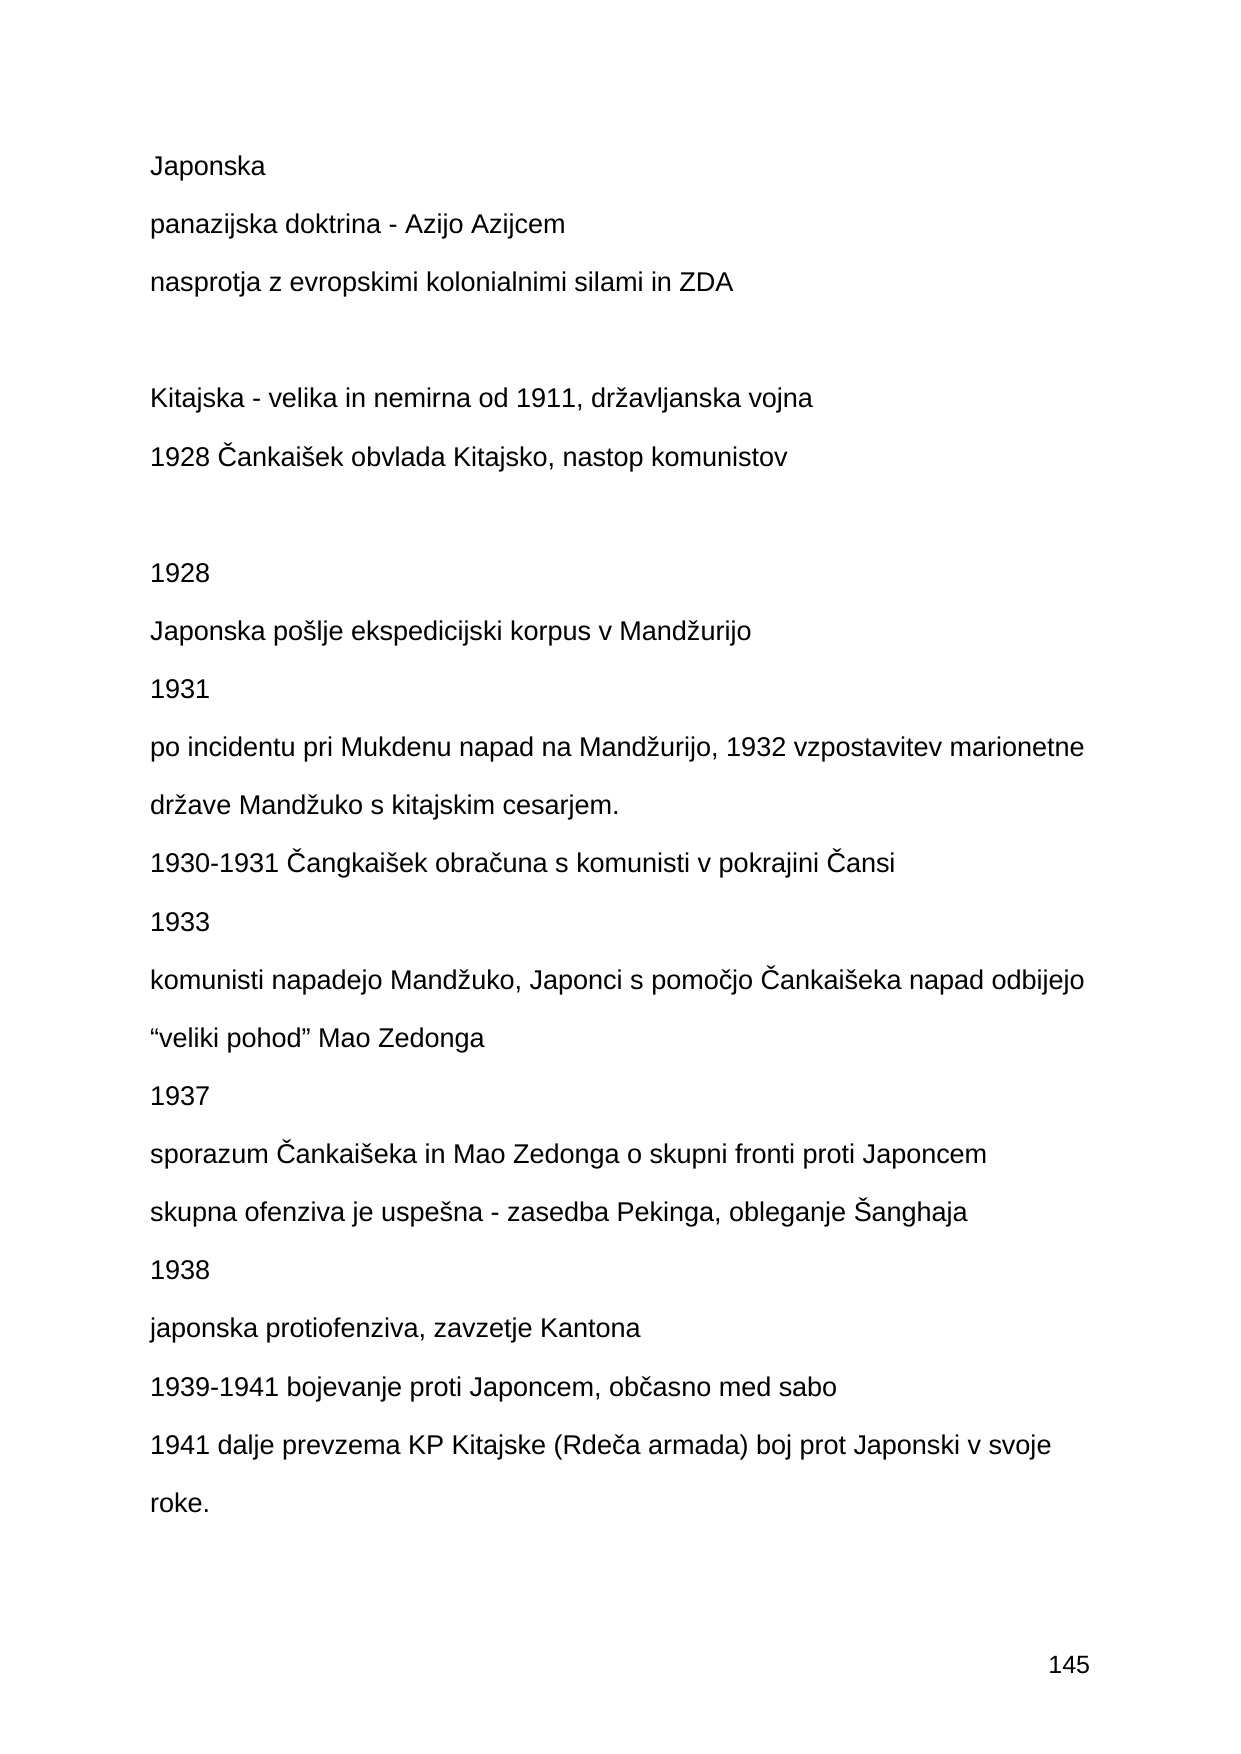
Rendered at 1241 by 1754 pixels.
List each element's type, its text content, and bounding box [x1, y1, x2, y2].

text 1931 [150, 673, 1090, 712]
text 1937 [150, 1080, 1090, 1119]
text Japonska pošlje ekspedicijski korpus v Mandžurijo [150, 615, 1090, 654]
text 1928 Čankaišek obvlada Kitajsko, nastop komunistov [150, 441, 1090, 479]
text “veliki pohod” Mao Zedonga [150, 1022, 1090, 1061]
text 1928 [150, 557, 1090, 596]
text sporazum Čankaišeka in Mao Zedonga o skupni fronti proti Japoncem [150, 1138, 1090, 1177]
text nasprotja z evropskimi kolonialnimi silami in ZDA [150, 266, 1090, 305]
text po incidentu pri Mukdenu napad na Mandžurijo, 1932 vzpostavitev marionetne države Mandžuko s kitajskim cesarjem. [150, 731, 1090, 828]
text 1941 dalje prevzema KP Kitajske (Rdeča armada) boj prot Japonski v svoje roke. [150, 1429, 1090, 1526]
text 1938 [150, 1254, 1090, 1293]
text skupna ofenziva je uspešna - zasedba Pekinga, obleganje Šanghaja [150, 1196, 1090, 1235]
text 1939-1941 bojevanje proti Japoncem, občasno med sabo [150, 1371, 1090, 1409]
text panazijska doktrina - Azijo Azijcem [150, 208, 1090, 247]
text 1930-1931 Čangkaišek obračuna s komunisti v pokrajini Čansi [150, 847, 1090, 886]
text Japonska [150, 150, 1090, 189]
text japonska protiofenziva, zavzetje Kantona [150, 1312, 1090, 1351]
text Kitajska - velika in nemirna od 1911, državljanska vojna [150, 382, 1090, 421]
text 1933 [150, 906, 1090, 944]
text komunisti napadejo Mandžuko, Japonci s pomočjo Čankaišeka napad odbijejo [150, 964, 1090, 1002]
